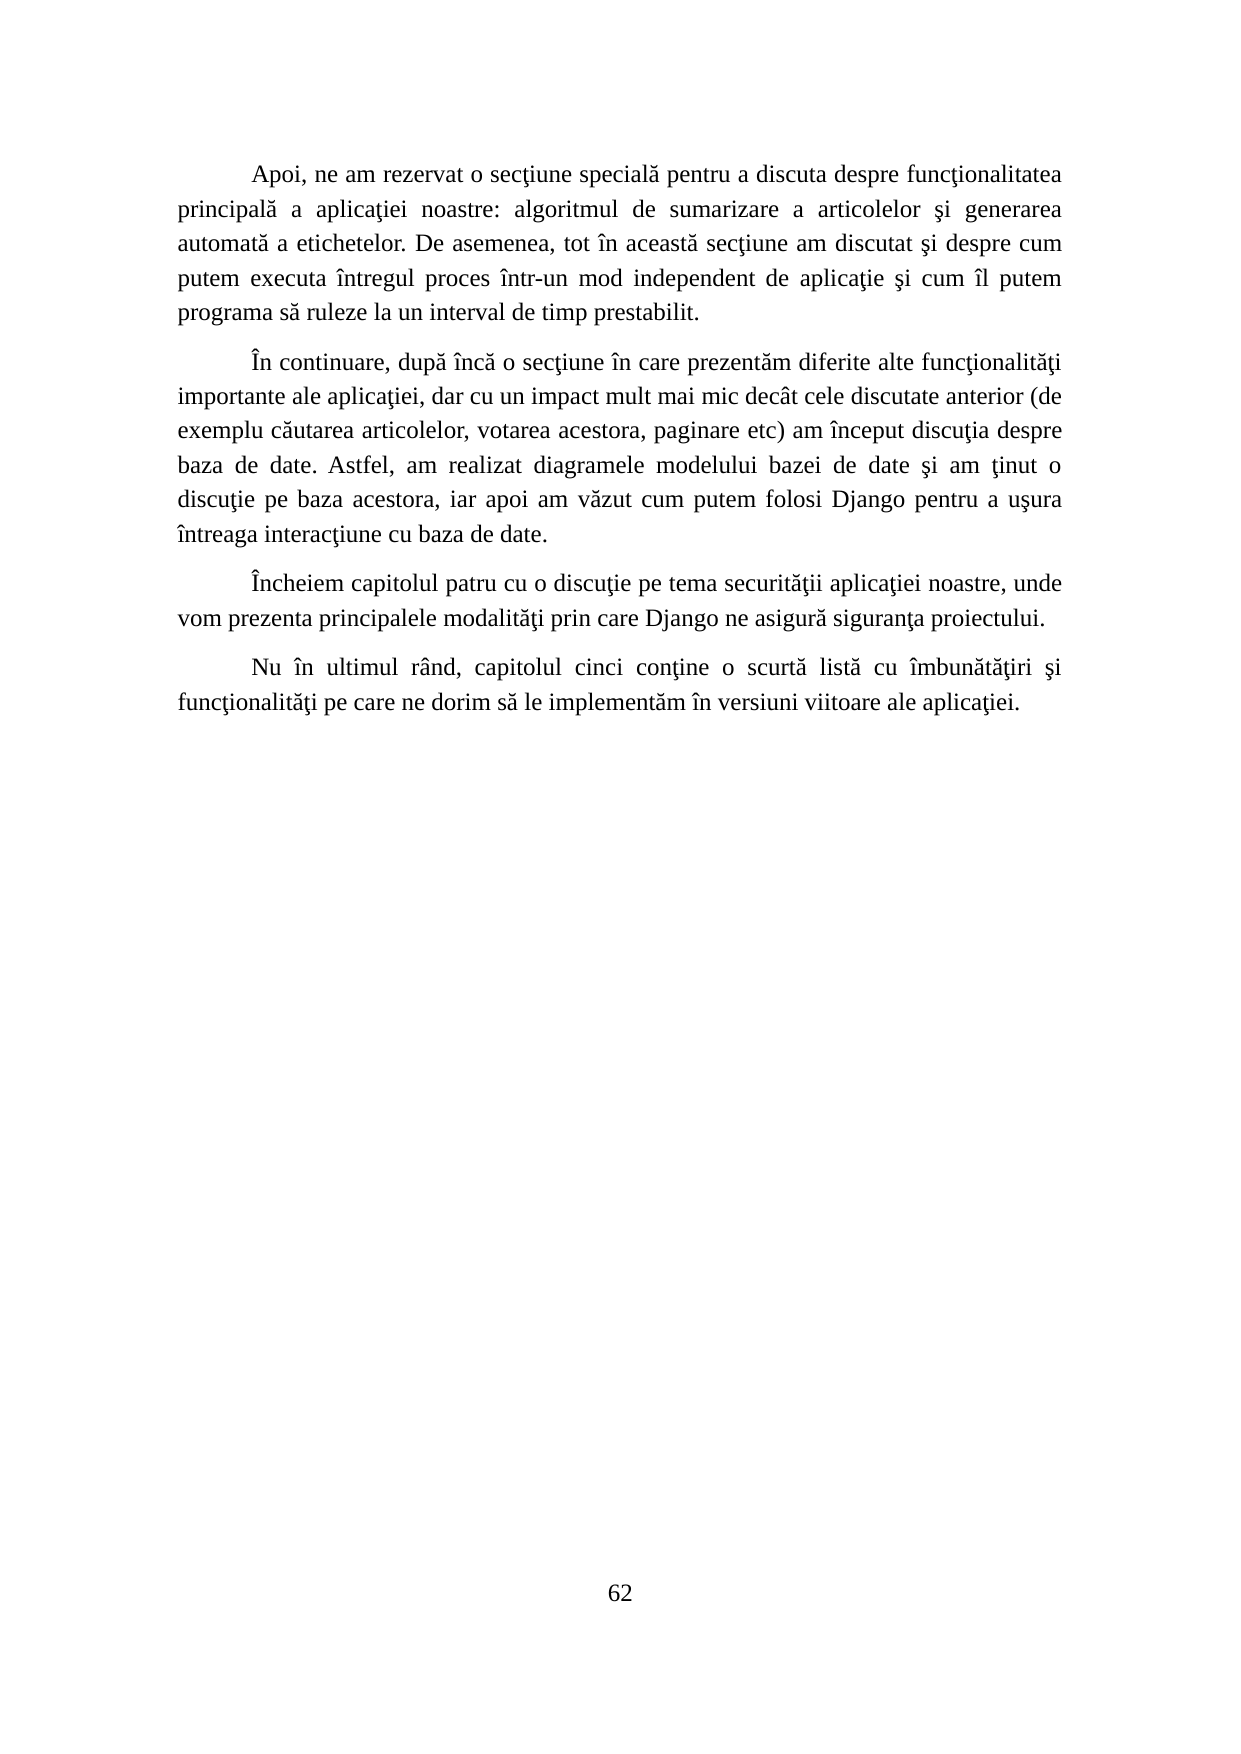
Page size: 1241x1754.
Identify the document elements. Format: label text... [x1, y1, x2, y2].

text În continuare, după încă o secţiune în care prezentăm diferite alte funcţionalităţi importante ale aplicaţiei, dar cu un impact mult mai mic decât cele discutate anterior (de exemplu căutarea articolelor, votarea acestora, paginare etc) am început discuţia despre baza de date. Astfel, am realizat diagramele modelului bazei de date şi am ţinut o discuţie pe baza acestora, iar apoi am văzut cum putem folosi Django pentru a uşura întreaga interacţiune cu baza de date. [177, 347, 1063, 548]
text Încheiem capitolul patru cu o discuţie pe tema securităţii aplicaţiei noastre, unde vom prezenta principalele modalităţi prin care Django ne asigură siguranţa proiectului. [177, 568, 1063, 632]
text Apoi, ne am rezervat o secţiune specială pentru a discuta despre funcţionalitatea principală a aplicaţiei noastre: algoritmul de sumarizare a articolelor şi generarea automată a etichetelor. De asemenea, tot în această secţiune am discutat şi despre cum putem executa întregul proces într-un mod independent de aplicaţie şi cum îl putem programa să ruleze la un interval de timp prestabilit. [177, 159, 1063, 326]
text Nu în ultimul rând, capitolul cinci conţine o scurtă listă cu îmbunătăţiri şi funcţionalităţi pe care ne dorim să le implementăm în versiuni viitoare ale aplicaţiei. [177, 652, 1063, 715]
